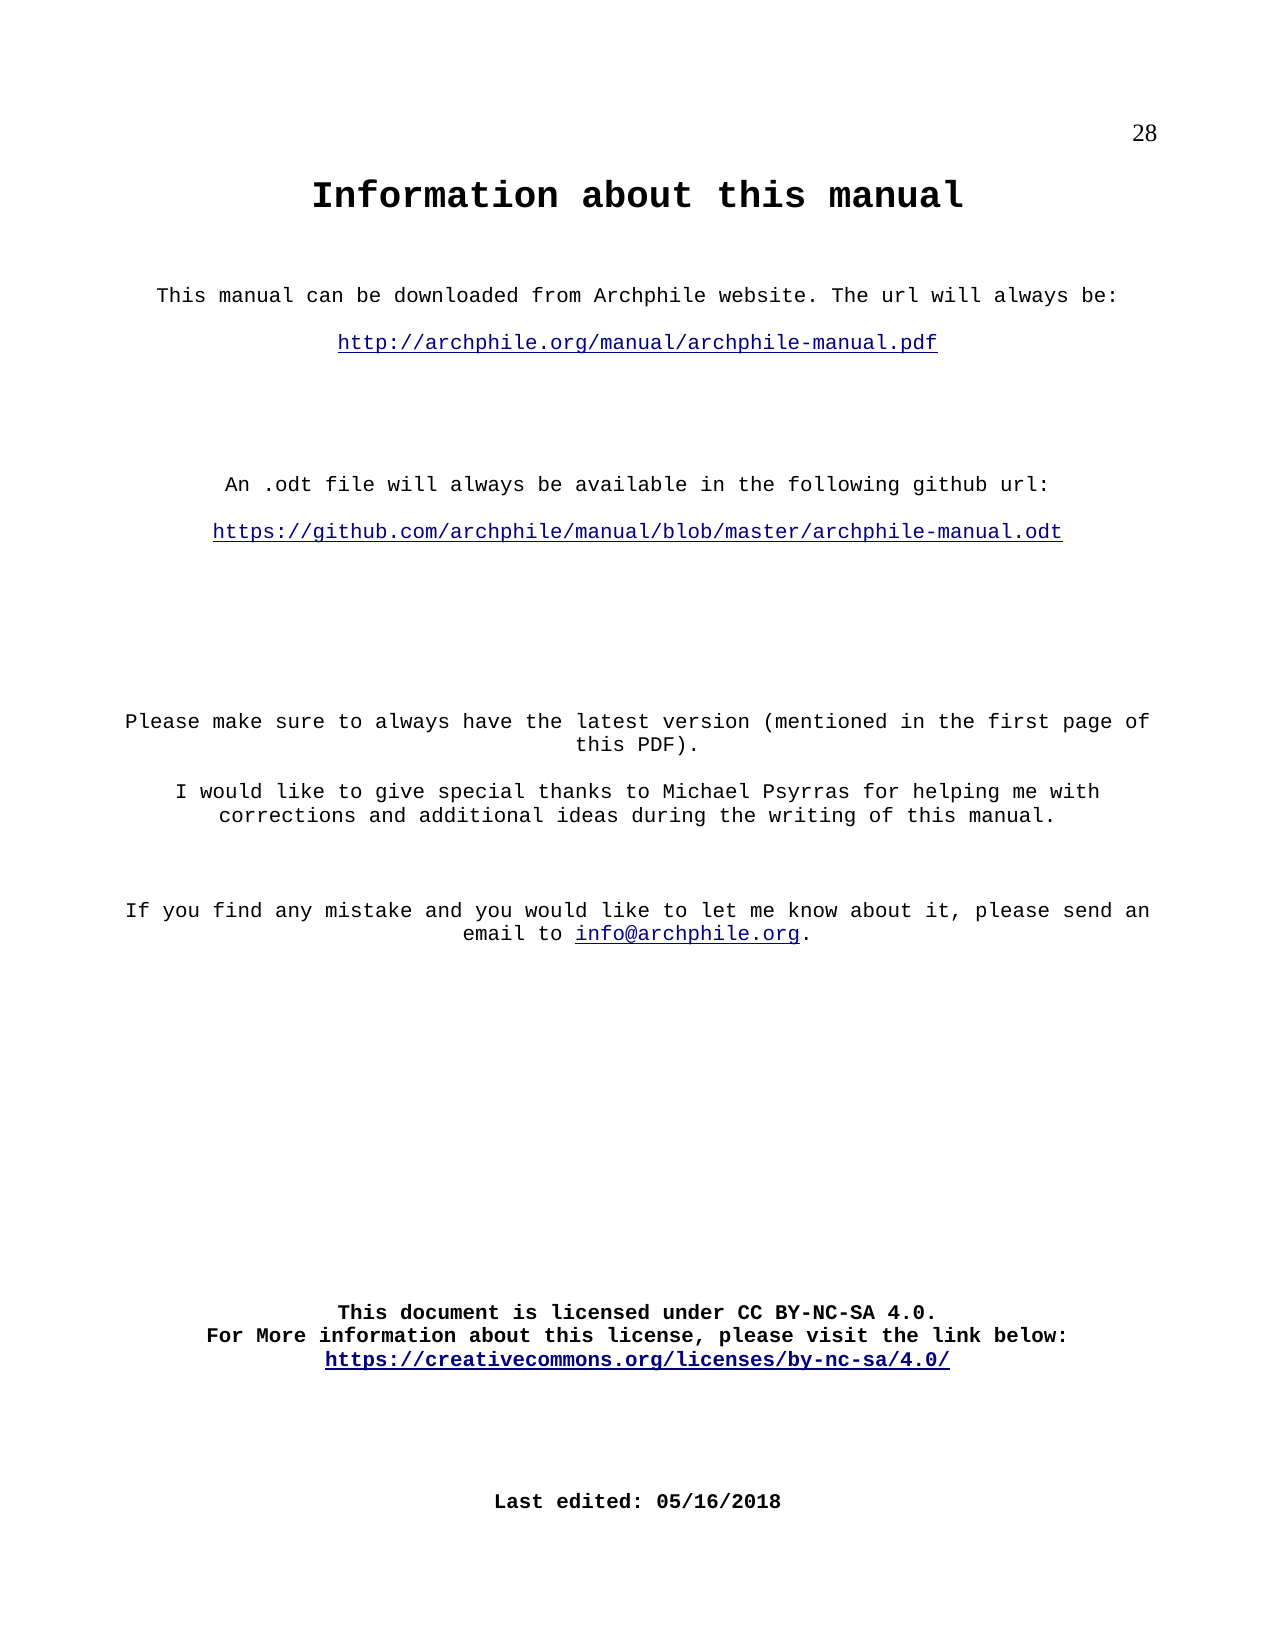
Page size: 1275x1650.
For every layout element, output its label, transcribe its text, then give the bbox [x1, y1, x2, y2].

text Please make sure to always have the latest version (mentioned in the first page of this PDF). [118, 711, 1157, 758]
text https://creativecommons.org/licenses/by-nc-sa/4.0/ [118, 1349, 1157, 1373]
text For More information about this license, please visit the link below: [118, 1325, 1157, 1349]
text I would like to give special thanks to Michael Psyrras for helping me with corrections and additional ideas during the writing of this manual. [118, 782, 1157, 829]
text This document is licensed under CC BY-NC-SA 4.0. [118, 1302, 1157, 1325]
text This manual can be downloaded from Archphile website. The url will always be: [118, 285, 1157, 309]
text Last edited: 05/16/2018 [118, 1491, 1157, 1514]
text https://github.com/archphile/manual/blob/master/archphile-manual.odt [118, 521, 1157, 545]
text An .odt file will always be available in the following github url: [118, 474, 1157, 498]
text Information about this manual [118, 176, 1157, 219]
text If you find any mistake and you would like to let me know about it, please send an email to info@archphile.org. [118, 900, 1157, 947]
text http://archphile.org/manual/archphile-manual.pdf [118, 332, 1157, 356]
